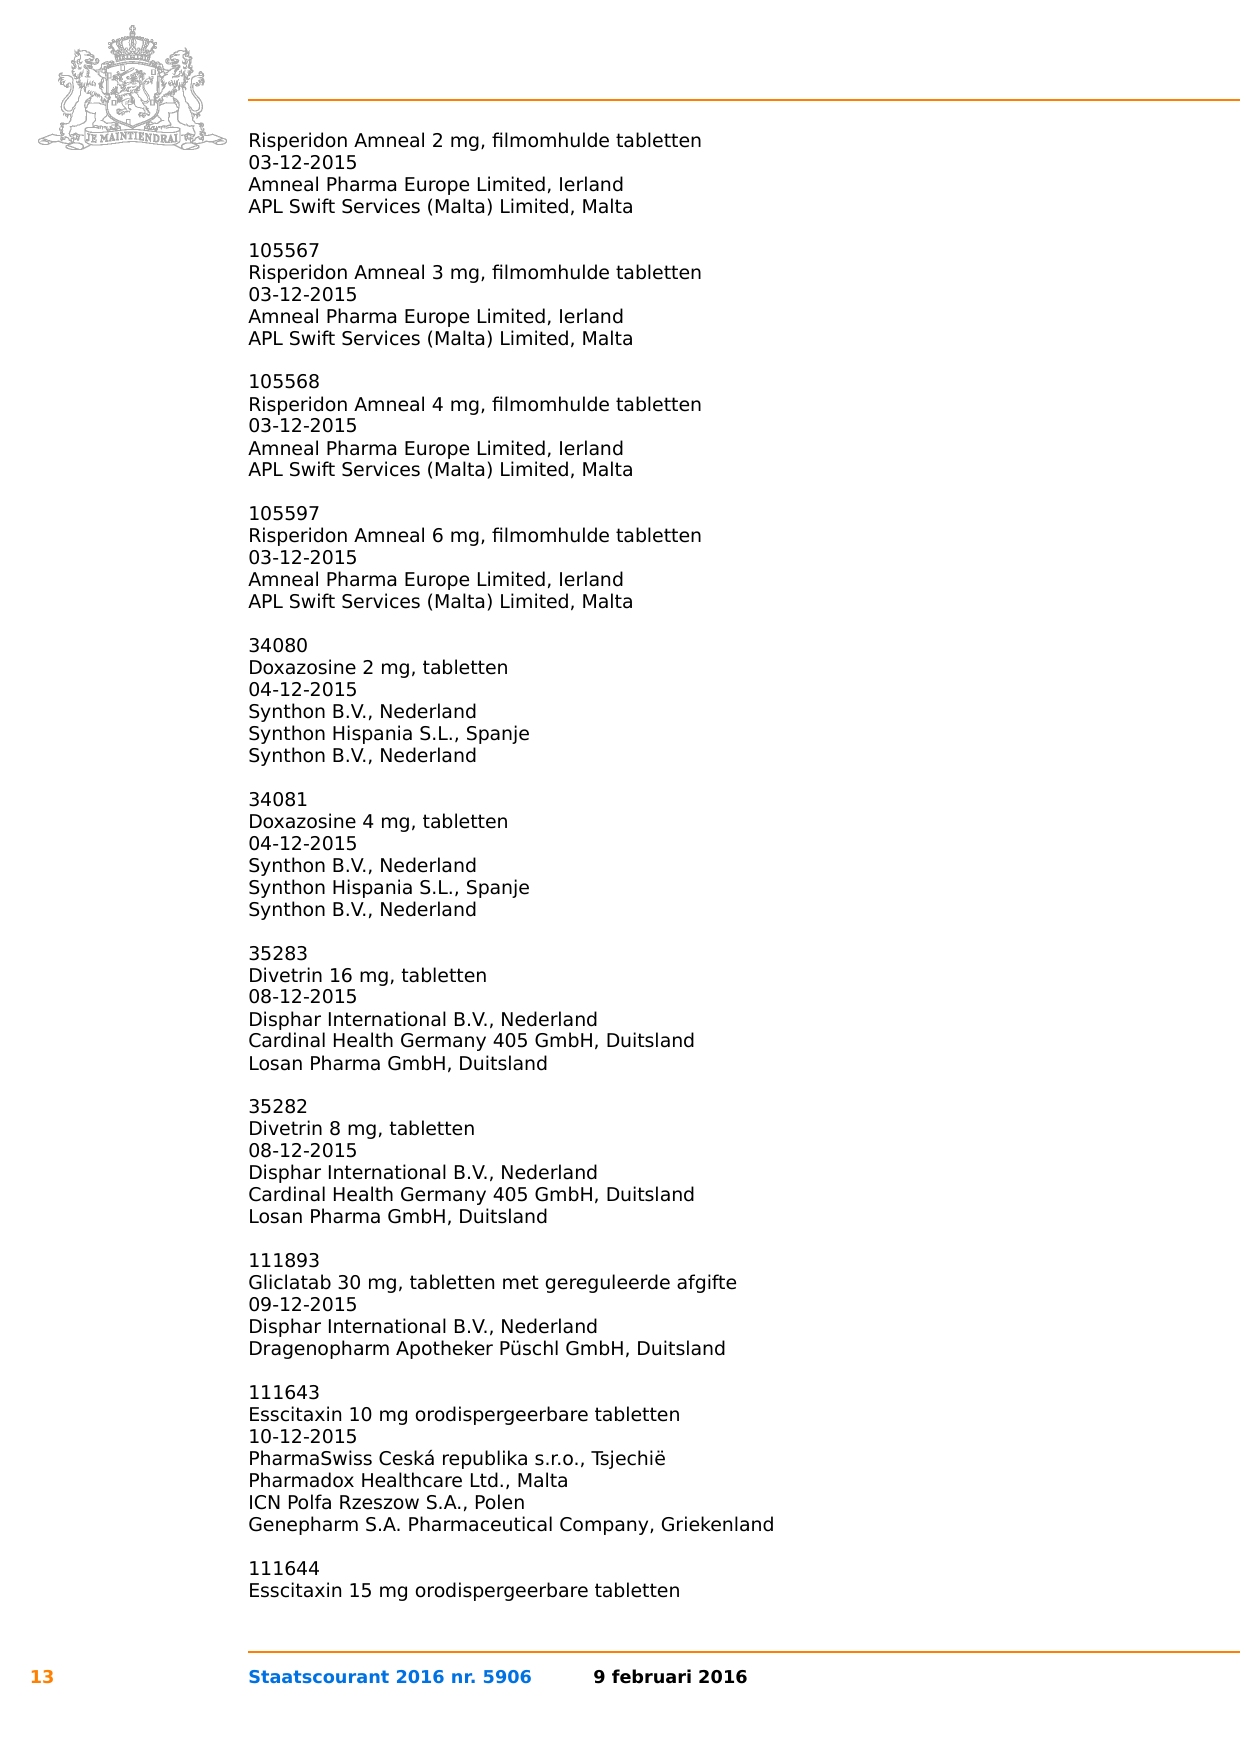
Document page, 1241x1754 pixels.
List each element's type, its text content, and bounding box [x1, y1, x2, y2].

text Disphar International B.V., Nederland [248, 1008, 1163, 1030]
text Losan Pharma GmbH, Duitsland [248, 1206, 1163, 1228]
text Risperidon Amneal 6 mg, filmomhulde tabletten [248, 525, 1163, 547]
text Esscitaxin 15 mg orodispergeerbare tabletten [248, 1579, 1163, 1601]
text 111644 [248, 1557, 1163, 1579]
text Amneal Pharma Europe Limited, Ierland [248, 437, 1163, 459]
text Divetrin 8 mg, tabletten [248, 1118, 1163, 1140]
text Doxazosine 2 mg, tabletten [248, 657, 1163, 679]
text Cardinal Health Germany 405 GmbH, Duitsland [248, 1184, 1163, 1206]
text Amneal Pharma Europe Limited, Ierland [248, 306, 1163, 328]
text 35282 [248, 1096, 1163, 1118]
text Synthon B.V., Nederland [248, 701, 1163, 723]
text Disphar International B.V., Nederland [248, 1316, 1163, 1338]
text 105568 [248, 371, 1163, 393]
text 111893 [248, 1250, 1163, 1272]
text 35283 [248, 942, 1163, 964]
text ICN Polfa Rzeszow S.A., Polen [248, 1492, 1163, 1514]
text Genepharm S.A. Pharmaceutical Company, Griekenland [248, 1514, 1163, 1536]
text Synthon Hispania S.L., Spanje [248, 877, 1163, 899]
text APL Swift Services (Malta) Limited, Malta [248, 591, 1163, 613]
text Gliclatab 30 mg, tabletten met gereguleerde afgifte [248, 1272, 1163, 1294]
text APL Swift Services (Malta) Limited, Malta [248, 328, 1163, 349]
picture [38, 25, 227, 150]
text 03-12-2015 [248, 415, 1163, 437]
text 08-12-2015 [248, 986, 1163, 1008]
text Pharmadox Healthcare Ltd., Malta [248, 1470, 1163, 1492]
text 03-12-2015 [248, 152, 1163, 174]
text Risperidon Amneal 4 mg, filmomhulde tabletten [248, 393, 1163, 415]
text Cardinal Health Germany 405 GmbH, Duitsland [248, 1030, 1163, 1052]
text 111643 [248, 1382, 1163, 1404]
text 105567 [248, 240, 1163, 262]
text Amneal Pharma Europe Limited, Ierland [248, 569, 1163, 591]
text PharmaSwiss Ceská republika s.r.o., Tsjechië [248, 1448, 1163, 1470]
text 03-12-2015 [248, 284, 1163, 306]
text Synthon B.V., Nederland [248, 899, 1163, 921]
text Amneal Pharma Europe Limited, Ierland [248, 174, 1163, 196]
text 08-12-2015 [248, 1140, 1163, 1162]
text Divetrin 16 mg, tabletten [248, 964, 1163, 986]
text Synthon B.V., Nederland [248, 855, 1163, 877]
text Doxazosine 4 mg, tabletten [248, 811, 1163, 833]
text 34080 [248, 635, 1163, 657]
text Risperidon Amneal 3 mg, filmomhulde tabletten [248, 262, 1163, 284]
text Risperidon Amneal 2 mg, filmomhulde tabletten [248, 130, 1163, 152]
text 04-12-2015 [248, 679, 1163, 701]
text Synthon B.V., Nederland [248, 745, 1163, 767]
text 34081 [248, 789, 1163, 811]
text 10-12-2015 [248, 1426, 1163, 1448]
text Losan Pharma GmbH, Duitsland [248, 1052, 1163, 1074]
text Esscitaxin 10 mg orodispergeerbare tabletten [248, 1404, 1163, 1426]
text 105597 [248, 503, 1163, 525]
text 04-12-2015 [248, 833, 1163, 855]
text 09-12-2015 [248, 1294, 1163, 1316]
text 03-12-2015 [248, 547, 1163, 569]
text APL Swift Services (Malta) Limited, Malta [248, 196, 1163, 218]
text Dragenopharm Apotheker Püschl GmbH, Duitsland [248, 1338, 1163, 1360]
text Disphar International B.V., Nederland [248, 1162, 1163, 1184]
text APL Swift Services (Malta) Limited, Malta [248, 459, 1163, 481]
text Synthon Hispania S.L., Spanje [248, 723, 1163, 745]
